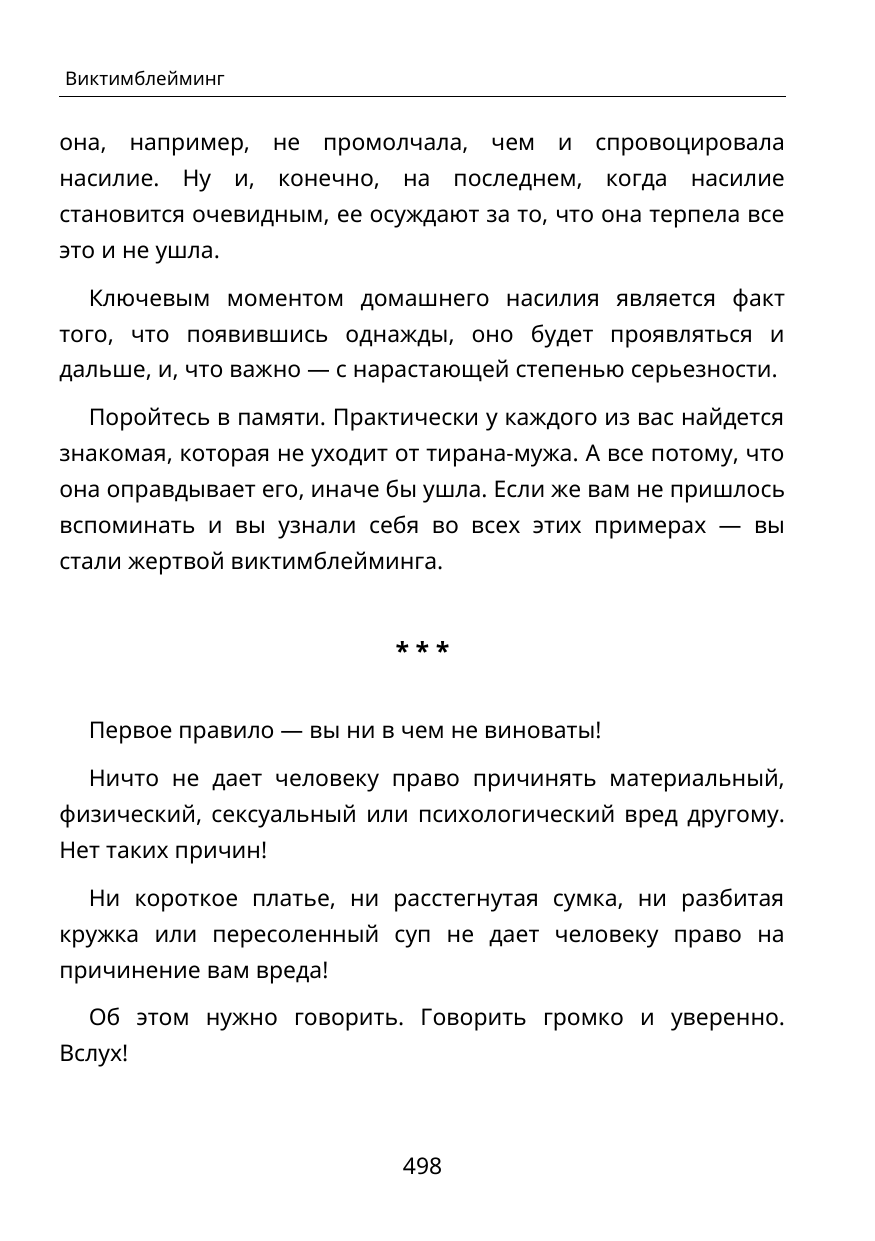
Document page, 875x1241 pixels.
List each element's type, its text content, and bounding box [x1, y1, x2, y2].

text Поройтесь в памяти. Практически у каждого из вас найдется знакомая, которая не уходит от тирана-мужа. А все потому, что она оправдывает его, иначе бы ушла. Если же вам не пришлось вспоминать и вы узнали себя во всех этих примерах — вы стали жертвой виктимблейминга. [59, 401, 786, 576]
text Ни короткое платье, ни расстегнутая сумка, ни разбитая кружка или пересоленный суп не дает человеку право на причинение вам вреда! [59, 882, 786, 985]
text Первое правило — вы ни в чем не виноваты! [59, 714, 786, 746]
subtitle * * * [59, 634, 786, 668]
text она, например, не промолчала, чем и спровоцировала насилие. Ну и, конечно, на последнем, когда насилие становится очевидным, ее осуждают за то, что она терпела все это и не ушла. [59, 126, 786, 265]
text Ничто не дает человеку право причинять материальный, физический, сексуальный или психологический вред другому. Нет таких причин! [59, 762, 786, 865]
text Ключевым моментом домашнего насилия является факт того, что появившись однажды, оно будет проявляться и дальше, и, что важно — с нарастающей степенью серьезности. [59, 282, 786, 385]
text Об этом нужно говорить. Говорить громко и уверенно. Вслух! [59, 1001, 786, 1068]
